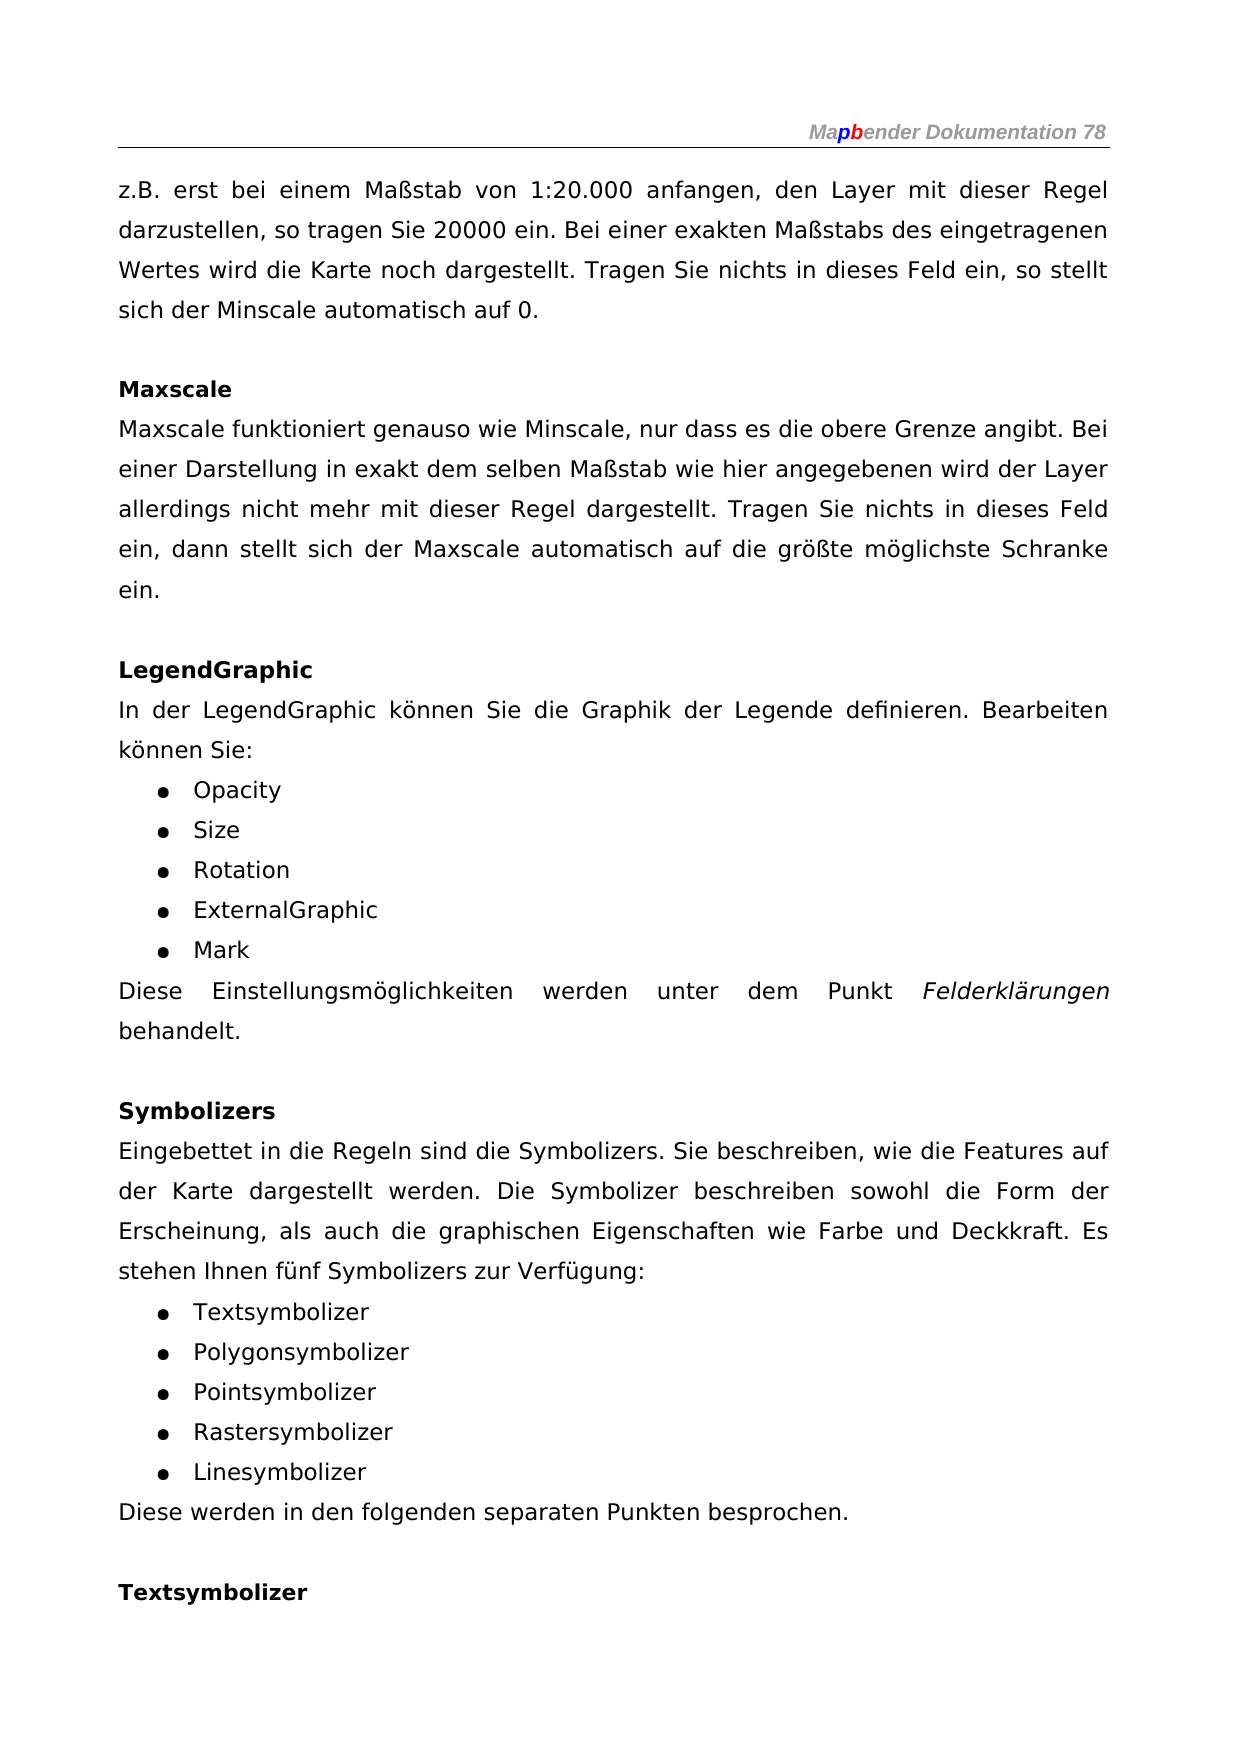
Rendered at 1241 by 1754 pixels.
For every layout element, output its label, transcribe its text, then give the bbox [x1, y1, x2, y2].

subtitle LegendGraphic [118, 657, 1110, 684]
list Textsymbolizer [156, 1299, 1110, 1325]
list Rastersymbolizer [156, 1419, 1110, 1446]
list Mark [156, 938, 1110, 964]
text Maxscale funktioniert genauso wie Minscale, nur dass es die obere Grenze angibt. Bei einer Darstellung in exakt dem selben Maßstab wie hier angegebenen wird der Layer allerdings nicht mehr mit dieser Regel dargestellt. Tragen Sie nichts in dieses Feld ein, dann stellt sich der Maxscale automatisch auf die größte möglichste Schranke ein. [118, 416, 1110, 603]
list ExternalGraphic [156, 898, 1110, 924]
text Diese werden in den folgenden separaten Punkten besprochen. [118, 1499, 1110, 1526]
list Opacity [156, 777, 1110, 804]
text z.B. erst bei einem Maßstab von 1:20.000 anfangen, den Layer mit dieser Regel darzustellen, so tragen Sie 20000 ein. Bei einer exakten Maßstabs des eingetragenen Wertes wird die Karte noch dargestellt. Tragen Sie nichts in dieses Feld ein, so stellt sich der Minscale automatisch auf 0. [118, 177, 1110, 324]
list Size [156, 817, 1110, 844]
text Diese Einstellungsmöglichkeiten werden unter dem Punkt Felderklärungen behandelt. [118, 978, 1110, 1045]
list Polygonsymbolizer [156, 1339, 1110, 1366]
list Pointsymbolizer [156, 1379, 1110, 1406]
subtitle Maxscale [118, 377, 1110, 403]
text Eingebettet in die Regeln sind die Symbolizers. Sie beschreiben, wie die Features auf der Karte dargestellt werden. Die Symbolizer beschreiben sowohl die Form der Erscheinung, als auch die graphischen Eigenschaften wie Farbe und Deckkraft. Es stehen Ihnen fünf Symbolizers zur Verfügung: [118, 1138, 1110, 1285]
subtitle Symbolizers [118, 1098, 1110, 1125]
text In der LegendGraphic können Sie die Graphik der Legende definieren. Bearbeiten können Sie: [118, 697, 1110, 764]
subtitle Textsymbolizer [118, 1579, 1110, 1605]
list Rotation [156, 857, 1110, 884]
list Linesymbolizer [156, 1459, 1110, 1486]
